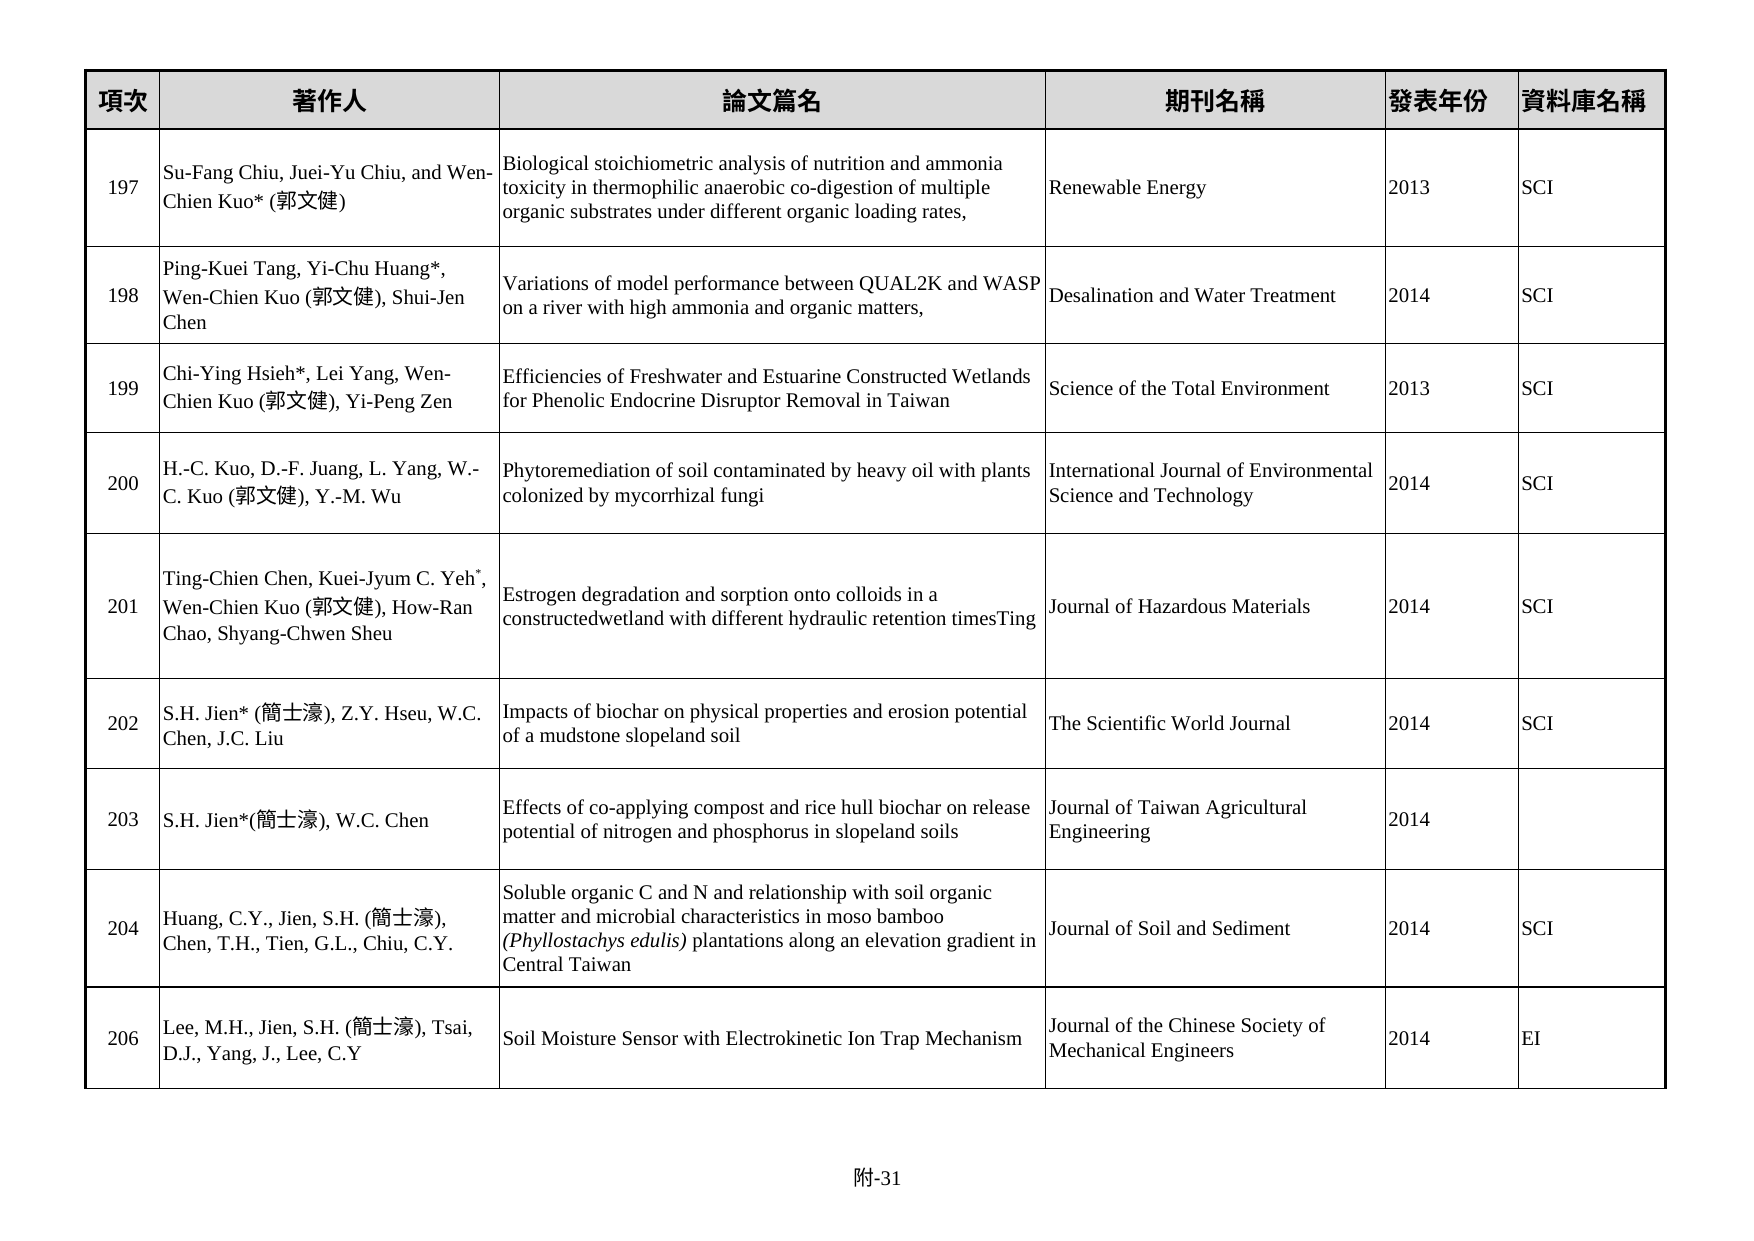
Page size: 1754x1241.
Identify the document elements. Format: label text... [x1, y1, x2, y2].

table_cell Journal of Hazardous Materials [1046, 534, 1385, 678]
table_cell Effects of co-applying compost and rice hull biochar on release potential of nitrogen and phosphorus in slopeland soils [500, 769, 1045, 869]
table_header 論文篇名 [500, 72, 1045, 128]
table_cell 2014 [1386, 988, 1518, 1088]
table_cell Ping-Kuei Tang, Yi-Chu Huang*, Wen-Chien Kuo (郭文健), Shui-Jen Chen [160, 247, 499, 343]
table_header 期刊名稱 [1046, 72, 1385, 128]
table_cell SCI [1519, 344, 1664, 432]
table_cell 198 [87, 247, 159, 343]
table_cell SCI [1519, 433, 1664, 532]
table_cell Journal of the Chinese Society of Mechanical Engineers [1046, 988, 1385, 1088]
table_header 著作人 [160, 72, 499, 128]
table_cell International Journal of Environmental Science and Technology [1046, 433, 1385, 532]
table_cell 201 [87, 534, 159, 678]
table_cell 203 [87, 769, 159, 869]
table_cell Journal of Taiwan Agricultural Engineering [1046, 769, 1385, 869]
table_cell Biological stoichiometric analysis of nutrition and ammonia toxicity in thermophilic anaerobic co-digestion of multiple organic substrates under different organic loading rates, [500, 130, 1045, 246]
table_cell Chi-Ying Hsieh*, Lei Yang, Wen-Chien Kuo (郭文健), Yi-Peng Zen [160, 344, 499, 432]
table_cell Variations of model performance between QUAL2K and WASP on a river with high ammonia and organic matters, [500, 247, 1045, 343]
table_cell Ting-Chien Chen, Kuei-Jyum C. Yeh*, Wen-Chien Kuo (郭文健), How-Ran Chao, Shyang-Chwen Sheu [160, 534, 499, 678]
table_cell SCI [1519, 679, 1664, 767]
table_cell 2014 [1386, 433, 1518, 532]
table_cell Huang, C.Y., Jien, S.H. (簡士濠), Chen, T.H., Tien, G.L., Chiu, C.Y. [160, 870, 499, 986]
table_cell S.H. Jien* (簡士濠), Z.Y. Hseu, W.C. Chen, J.C. Liu [160, 679, 499, 767]
table_header 資料庫名稱 [1519, 72, 1664, 128]
table_cell Su-Fang Chiu, Juei-Yu Chiu, and Wen-Chien Kuo* (郭文健) [160, 130, 499, 246]
table_cell 2014 [1386, 534, 1518, 678]
table_cell The Scientific World Journal [1046, 679, 1385, 767]
table_cell 2014 [1386, 679, 1518, 767]
table_cell Impacts of biochar on physical properties and erosion potential of a mudstone slopeland soil [500, 679, 1045, 767]
table_cell SCI [1519, 247, 1664, 343]
table_cell SCI [1519, 870, 1664, 986]
table_cell 204 [87, 870, 159, 986]
table_cell 200 [87, 433, 159, 532]
table_cell SCI [1519, 534, 1664, 678]
table_cell Soil Moisture Sensor with Electrokinetic Ion Trap Mechanism [500, 988, 1045, 1088]
table_cell Lee, M.H., Jien, S.H. (簡士濠), Tsai, D.J., Yang, J., Lee, C.Y [160, 988, 499, 1088]
table_header 項次 [87, 72, 159, 128]
table_cell 197 [87, 130, 159, 246]
table_cell Science of the Total Environment [1046, 344, 1385, 432]
table_cell Renewable Energy [1046, 130, 1385, 246]
table_cell S.H. Jien*(簡士濠), W.C. Chen [160, 769, 499, 869]
table_cell 199 [87, 344, 159, 432]
table_cell 2014 [1386, 247, 1518, 343]
table_cell EI [1519, 988, 1664, 1088]
table_cell Phytoremediation of soil contaminated by heavy oil with plants colonized by mycorrhizal fungi [500, 433, 1045, 532]
table_cell 2013 [1386, 130, 1518, 246]
table_cell 2013 [1386, 344, 1518, 432]
table_cell 2014 [1386, 870, 1518, 986]
table_cell Estrogen degradation and sorption onto colloids in a constructedwetland with different hydraulic retention timesTing [500, 534, 1045, 678]
table_cell 202 [87, 679, 159, 767]
table_cell Desalination and Water Treatment [1046, 247, 1385, 343]
table_cell 206 [87, 988, 159, 1088]
table_cell 2014 [1386, 769, 1518, 869]
table_cell Journal of Soil and Sediment [1046, 870, 1385, 986]
table_header 發表年份 [1386, 72, 1518, 128]
table_cell SCI [1519, 130, 1664, 246]
table_cell H.-C. Kuo, D.-F. Juang, L. Yang, W.-C. Kuo (郭文健), Y.-M. Wu [160, 433, 499, 532]
table_cell Efficiencies of Freshwater and Estuarine Constructed Wetlands for Phenolic Endocrine Disruptor Removal in Taiwan [500, 344, 1045, 432]
table_cell [1519, 769, 1664, 869]
table_cell Soluble organic C and N and relationship with soil organic matter and microbial characteristics in moso bamboo (Phyllostachys edulis) plantations along an elevation gradient in Central Taiwan [500, 870, 1045, 986]
